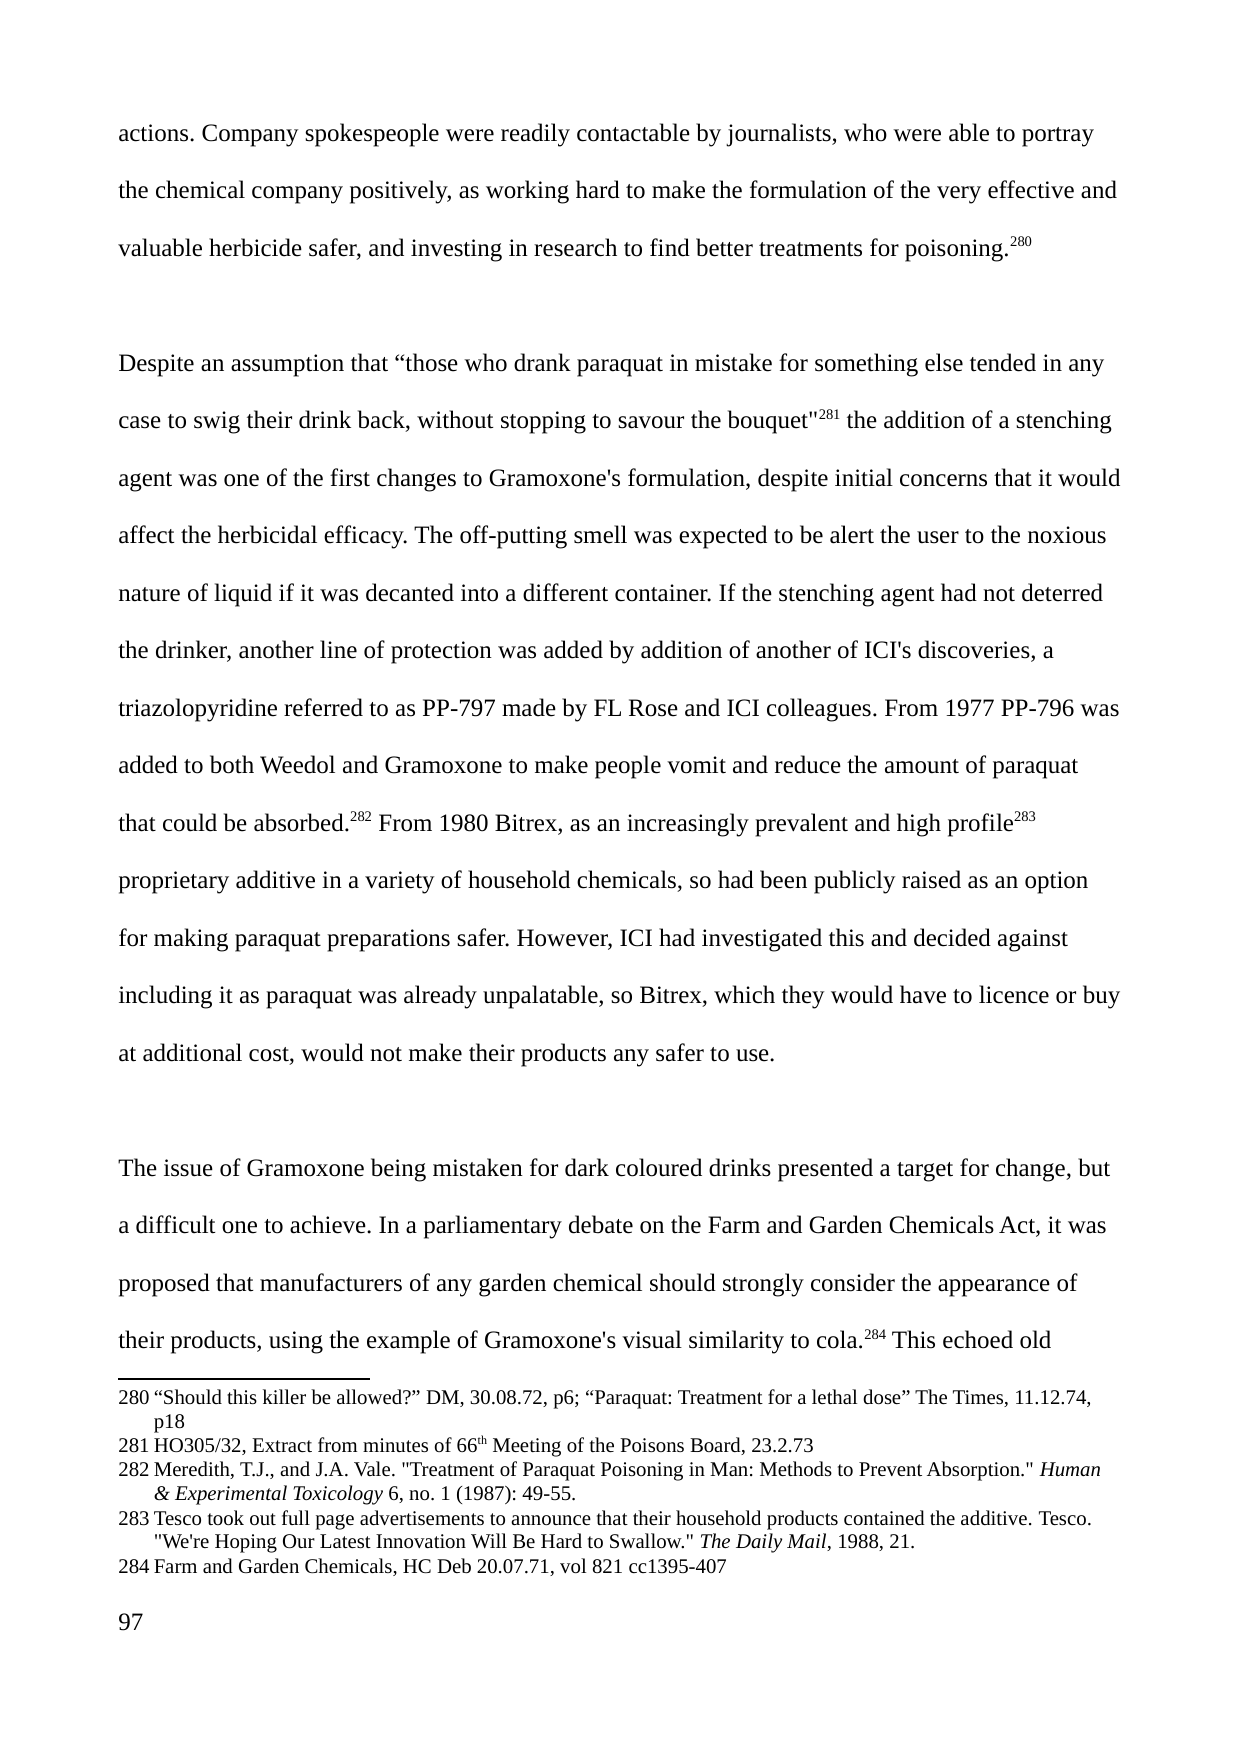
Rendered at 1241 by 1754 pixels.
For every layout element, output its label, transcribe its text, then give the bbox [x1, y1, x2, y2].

text HO305/32, Extract from minutes of 66th Meeting of the Poisons Board, 23.2.73 [118, 1433, 1122, 1457]
text Tesco took out full page advertisements to announce that their household products contained the additive. Tesco. "We're Hoping Our Latest Innovation Will Be Hard to Swallow." The Daily Mail, 1988, 21. [118, 1505, 1122, 1553]
text actions. Company spokespeople were readily contactable by journalists, who were able to portray the chemical company positively, as working hard to make the formulation of the very effective and valuable herbicide safer, and investing in research to find better treatments for poisoning. [118, 118, 1122, 262]
text The issue of Gramoxone being mistaken for dark coloured drinks presented a target for change, but a difficult one to achieve. In a parliamentary debate on the Farm and Garden Chemicals Act, it was proposed that manufacturers of any garden chemical should strongly consider the appearance of their products, using the example of Gramoxone's visual similarity to cola. This echoed old [118, 1153, 1122, 1354]
text “Should this killer be allowed?” DM, 30.08.72, p6; “Paraquat: Treatment for a lethal dose” The Times, 11.12.74, p18 [118, 1385, 1122, 1433]
text Farm and Garden Chemicals, HC Deb 20.07.71, vol 821 cc1395-407 [118, 1553, 1122, 1578]
text Meredith, T.J., and J.A. Vale. "Treatment of Paraquat Poisoning in Man: Methods to Prevent Absorption." Human & Experimental Toxicology 6, no. 1 (1987): 49-55. [118, 1457, 1122, 1505]
text Despite an assumption that “those who drank paraquat in mistake for something else tended in any case to swig their drink back, without stopping to savour the bouquet" the addition of a stenching agent was one of the first changes to Gramoxone's formulation, despite initial concerns that it would affect the herbicidal efficacy. The off-putting smell was expected to be alert the user to the noxious nature of liquid if it was decanted into a different container. If the stenching agent had not deterred the drinker, another line of protection was added by addition of another of ICI's discoveries, a triazolopyridine referred to as PP-797 made by FL Rose and ICI colleagues. From 1977 PP-796 was added to both Weedol and Gramoxone to make people vomit and reduce the amount of paraquat that could be absorbed. From 1980 Bitrex, as an increasingly prevalent and high profile proprietary additive in a variety of household chemicals, so had been publicly raised as an option for making paraquat preparations safer. However, ICI had investigated this and decided against including it as paraquat was already unpalatable, so Bitrex, which they would have to licence or buy at additional cost, would not make their products any safer to use. [118, 348, 1122, 1067]
